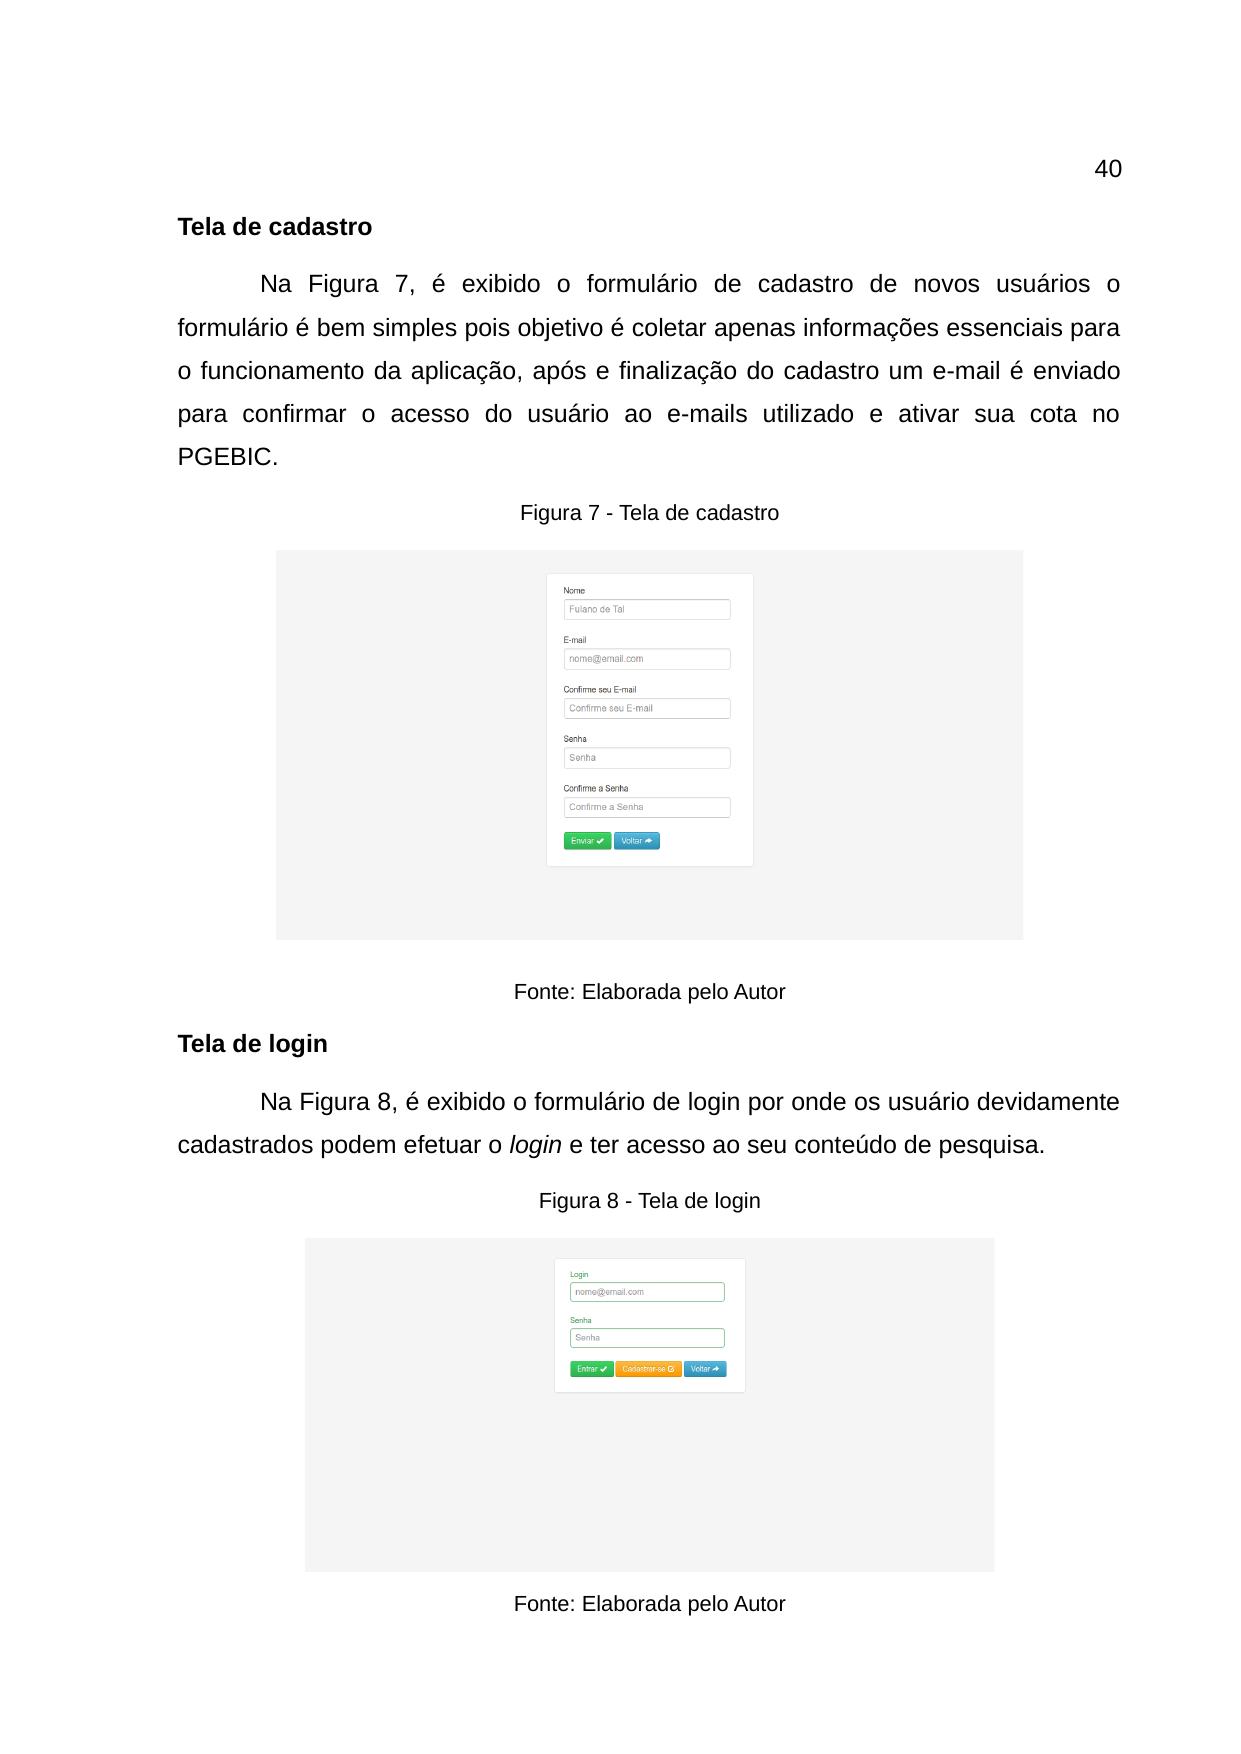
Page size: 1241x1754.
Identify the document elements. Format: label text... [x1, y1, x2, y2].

text Tela de login [177, 1029, 1122, 1058]
text Na Figura 8, é exibido o formulário de login por onde os usuário devidamente cadastrados podem efetuar o login e ter acesso ao seu conteúdo de pesquisa. [177, 1087, 1122, 1159]
text Tela de cadastro [177, 212, 1122, 241]
text Figura 7 - Tela de cadastro [177, 500, 1122, 525]
text Fonte: Elaborada pelo Autor [177, 979, 1122, 1004]
text Na Figura 7, é exibido o formulário de cadastro de novos usuários o formulário é bem simples pois objetivo é coletar apenas informações essenciais para o funcionamento da aplicação, após e finalização do cadastro um e-mail é enviado para confirmar o acesso do usuário ao e-mails utilizado e ativar sua cota no PGEBIC. [177, 269, 1122, 471]
text Figura 8 - Tela de login [177, 1188, 1122, 1213]
picture [304, 1238, 995, 1572]
text Fonte: Elaborada pelo Autor [177, 1591, 1122, 1616]
picture [276, 550, 1024, 940]
